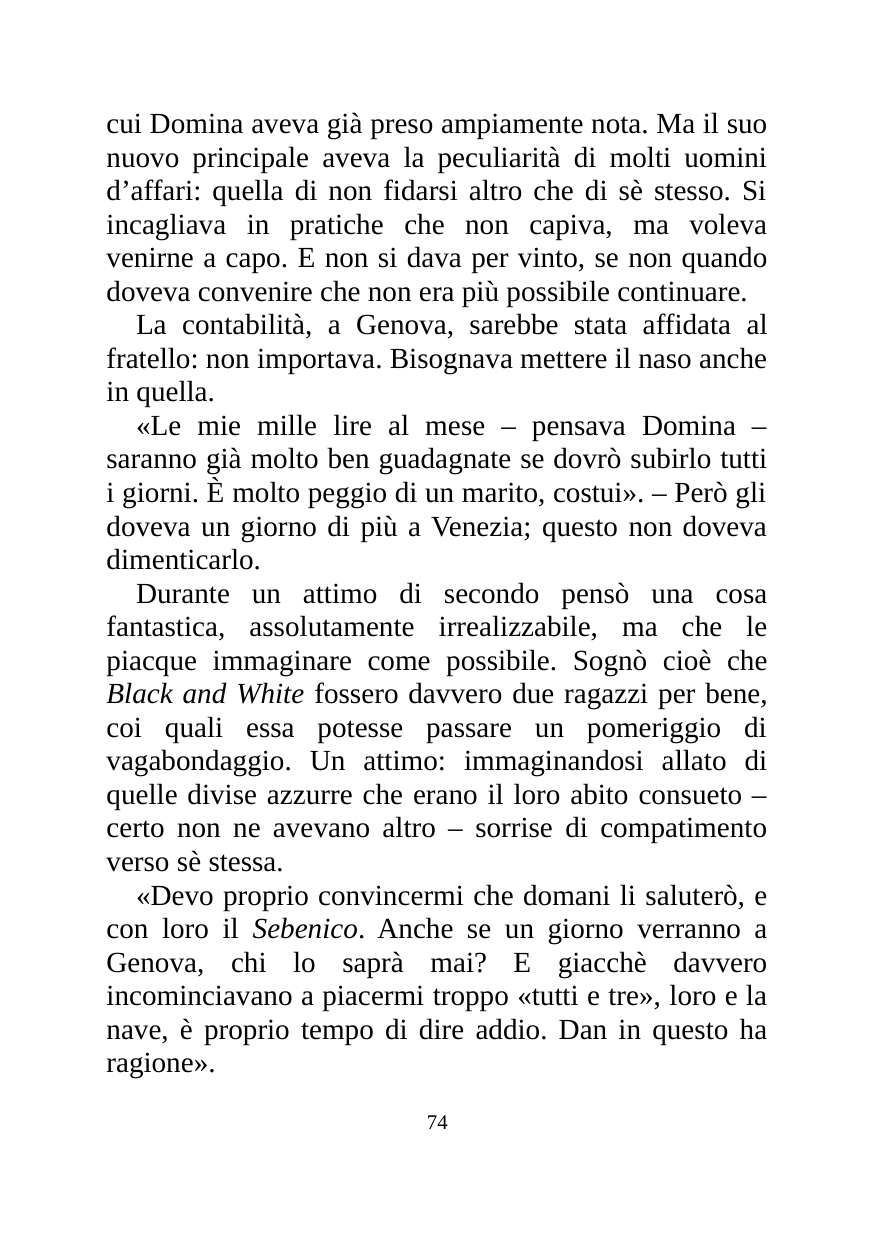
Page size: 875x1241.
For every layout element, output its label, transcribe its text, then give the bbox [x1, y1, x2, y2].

text cui Domina aveva già preso ampiamente nota. Ma il suo nuovo principale aveva la peculiarità di molti uomini d’affari: quella di non fidarsi altro che di sè stesso. Si incagliava in pratiche che non capiva, ma voleva venirne a capo. E non si dava per vinto, se non quando doveva convenire che non era più possibile continuare. [106, 106, 768, 307]
text «Le mie mille lire al mese – pensava Domina – saranno già molto ben guadagnate se dovrò subirlo tutti i giorni. È molto peggio di un marito, costui». – Però gli doveva un giorno di più a Venezia; questo non doveva dimenticarlo. [106, 408, 768, 576]
text «Devo proprio convincermi che domani li saluterò, e con loro il Sebenico. Anche se un giorno verranno a Genova, chi lo saprà mai? E giacchè davvero incominciavano a piacermi troppo «tutti e tre», loro e la nave, è proprio tempo di dire addio. Dan in questo ha ragione». [106, 878, 768, 1079]
text La contabilità, a Genova, sarebbe stata affidata al fratello: non importava. Bisognava mettere il naso anche in quella. [106, 307, 768, 408]
text Durante un attimo di secondo pensò una cosa fantastica, assolutamente irrealizzabile, ma che le piacque immaginare come possibile. Sognò cioè che Black and White fossero davvero due ragazzi per bene, coi quali essa potesse passare un pomeriggio di vagabondaggio. Un attimo: immaginandosi allato di quelle divise azzurre che erano il loro abito consueto – certo non ne avevano altro – sorrise di compatimento verso sè stessa. [106, 576, 768, 878]
